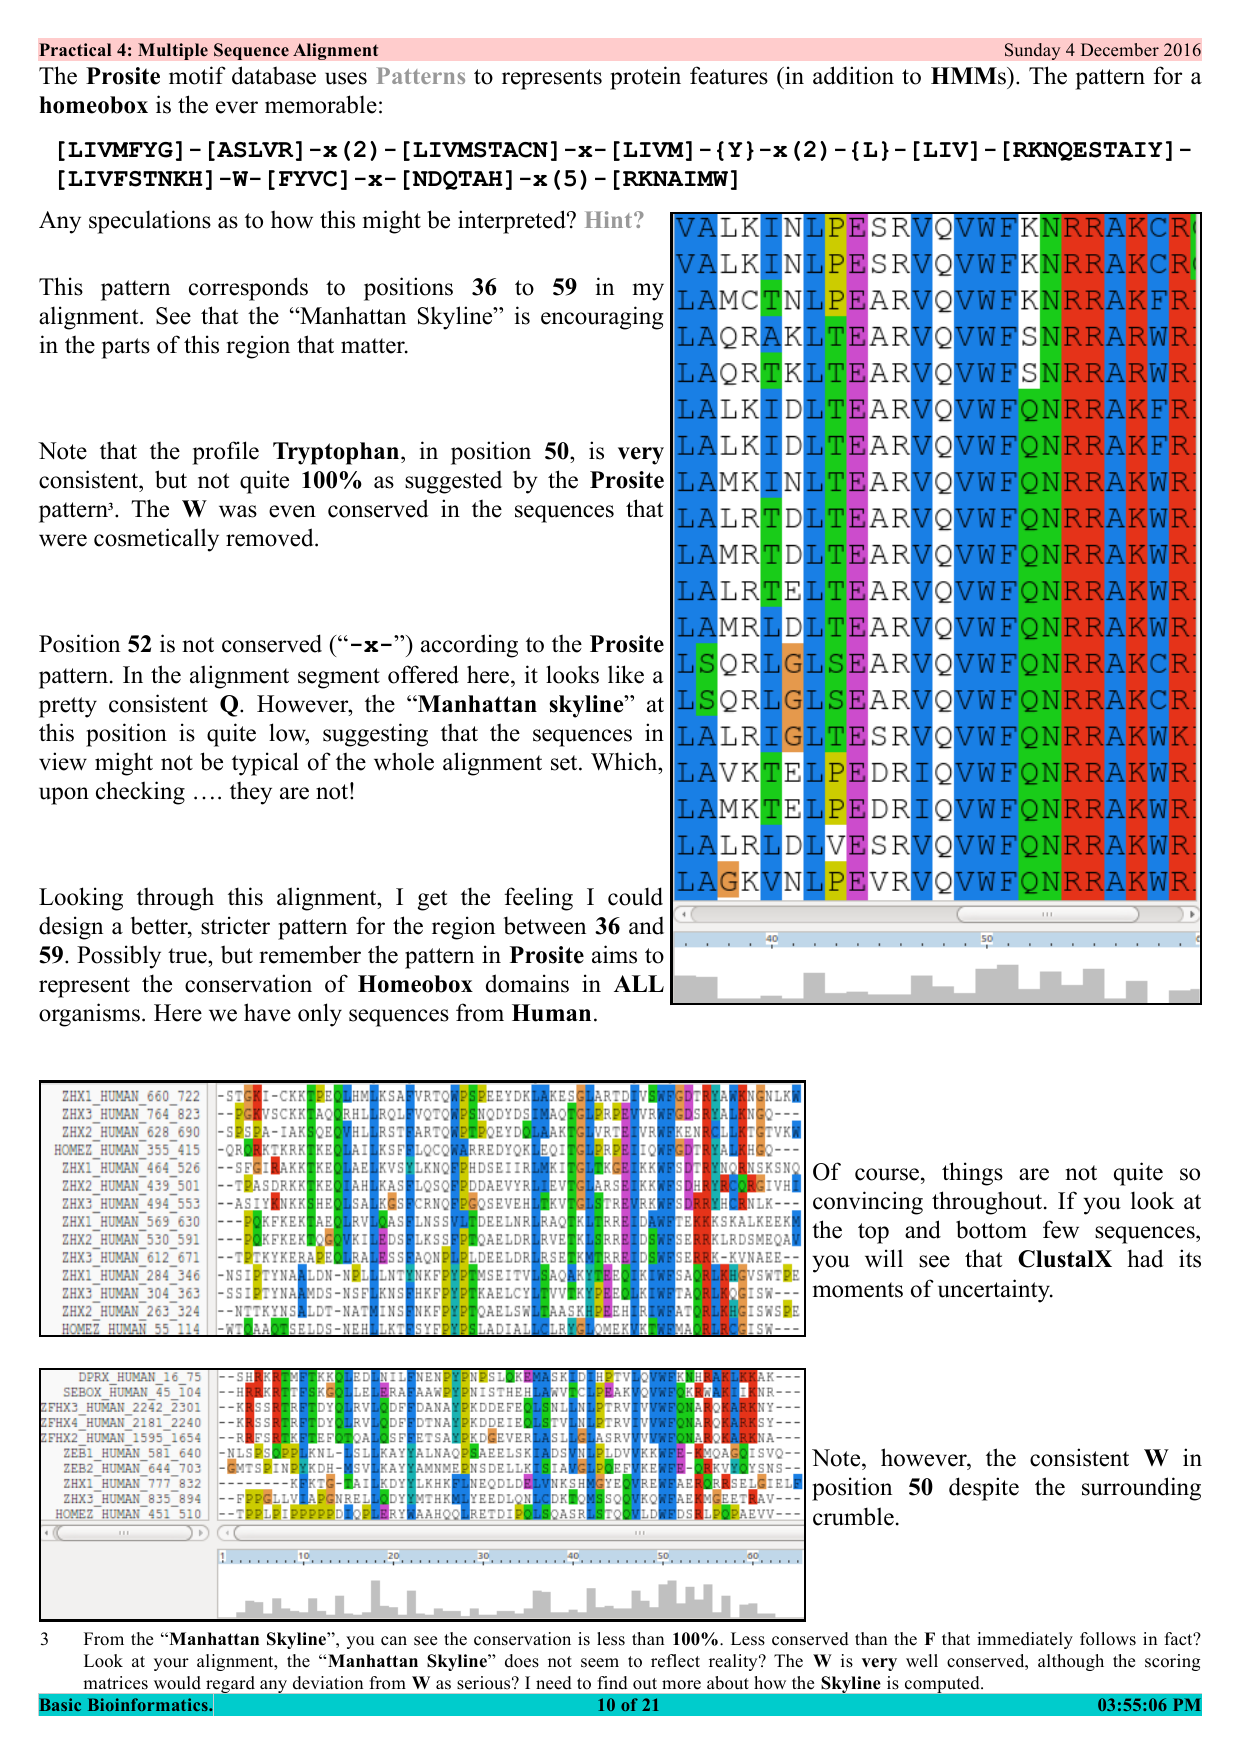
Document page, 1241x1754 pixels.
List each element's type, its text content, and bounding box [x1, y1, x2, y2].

text Position 52 is not conserved (“-x-”) according to the Prosite pattern. In the alignment segment offered here, it looks like a pretty consistent Q. However, the “Manhattan skyline” at this position is quite low, suggesting that the sequences in view might not be typical of the whole alignment set. Which, upon checking …. they are not! [38, 629, 670, 805]
text From the “Manhattan Skyline”, you can see the conservation is less than 100%. Less conserved than the F that immediately follows in fact? Look at your alignment, the “Manhattan Skyline” does not seem to reflect reality? The W is very well conserved, although the scoring matrices would regard any deviation from W as serious? I need to find out more about how the Skyline is computed. [40, 1627, 1202, 1693]
text This pattern corresponds to positions 36 to 59 in my alignment. See that the “Manhattan Skyline” is encouraging in the parts of this region that matter. [38, 272, 670, 359]
text Note that the profile Tryptophan, in position 50, is very consistent, but not quite 100% as suggested by the Prosite pattern. The W was even conserved in the sequences that were cosmetically removed. [38, 436, 670, 552]
text [LIVMFYG]-[ASLVR]-x(2)-[LIVMSTACN]-x-[LIVM]-{Y}-x(2)-{L}-[LIV]-[RKNQESTAIY]-[LIVFSTNKH]-W-[FYVC]-x-[NDQTAH]-x(5)-[RKNAIMW] [53, 136, 1202, 193]
text Note, however, the consistent W in position 50 despite the surrounding crumble. [806, 1443, 1202, 1530]
picture [673, 214, 1200, 1003]
picture [41, 1370, 804, 1619]
picture [41, 1083, 804, 1335]
text The Prosite motif database uses Patterns to represents protein features (in addition to HMMs). The pattern for a homeobox is the ever memorable: [38, 61, 1202, 119]
text Any speculations as to how this might be interpreted? Hint? [38, 205, 1202, 234]
text Looking through this alignment, I get the feeling I could design a better, stricter pattern for the region between 36 and 59. Possibly true, but remember the pattern in Prosite aims to represent the conservation of Homeobox domains in ALL organisms. Here we have only sequences from Human. [38, 882, 1202, 1027]
text Of course, things are not quite so convincing throughout. If you look at the top and bottom few sequences, you will see that ClustalX had its moments of uncertainty. [806, 1157, 1202, 1302]
